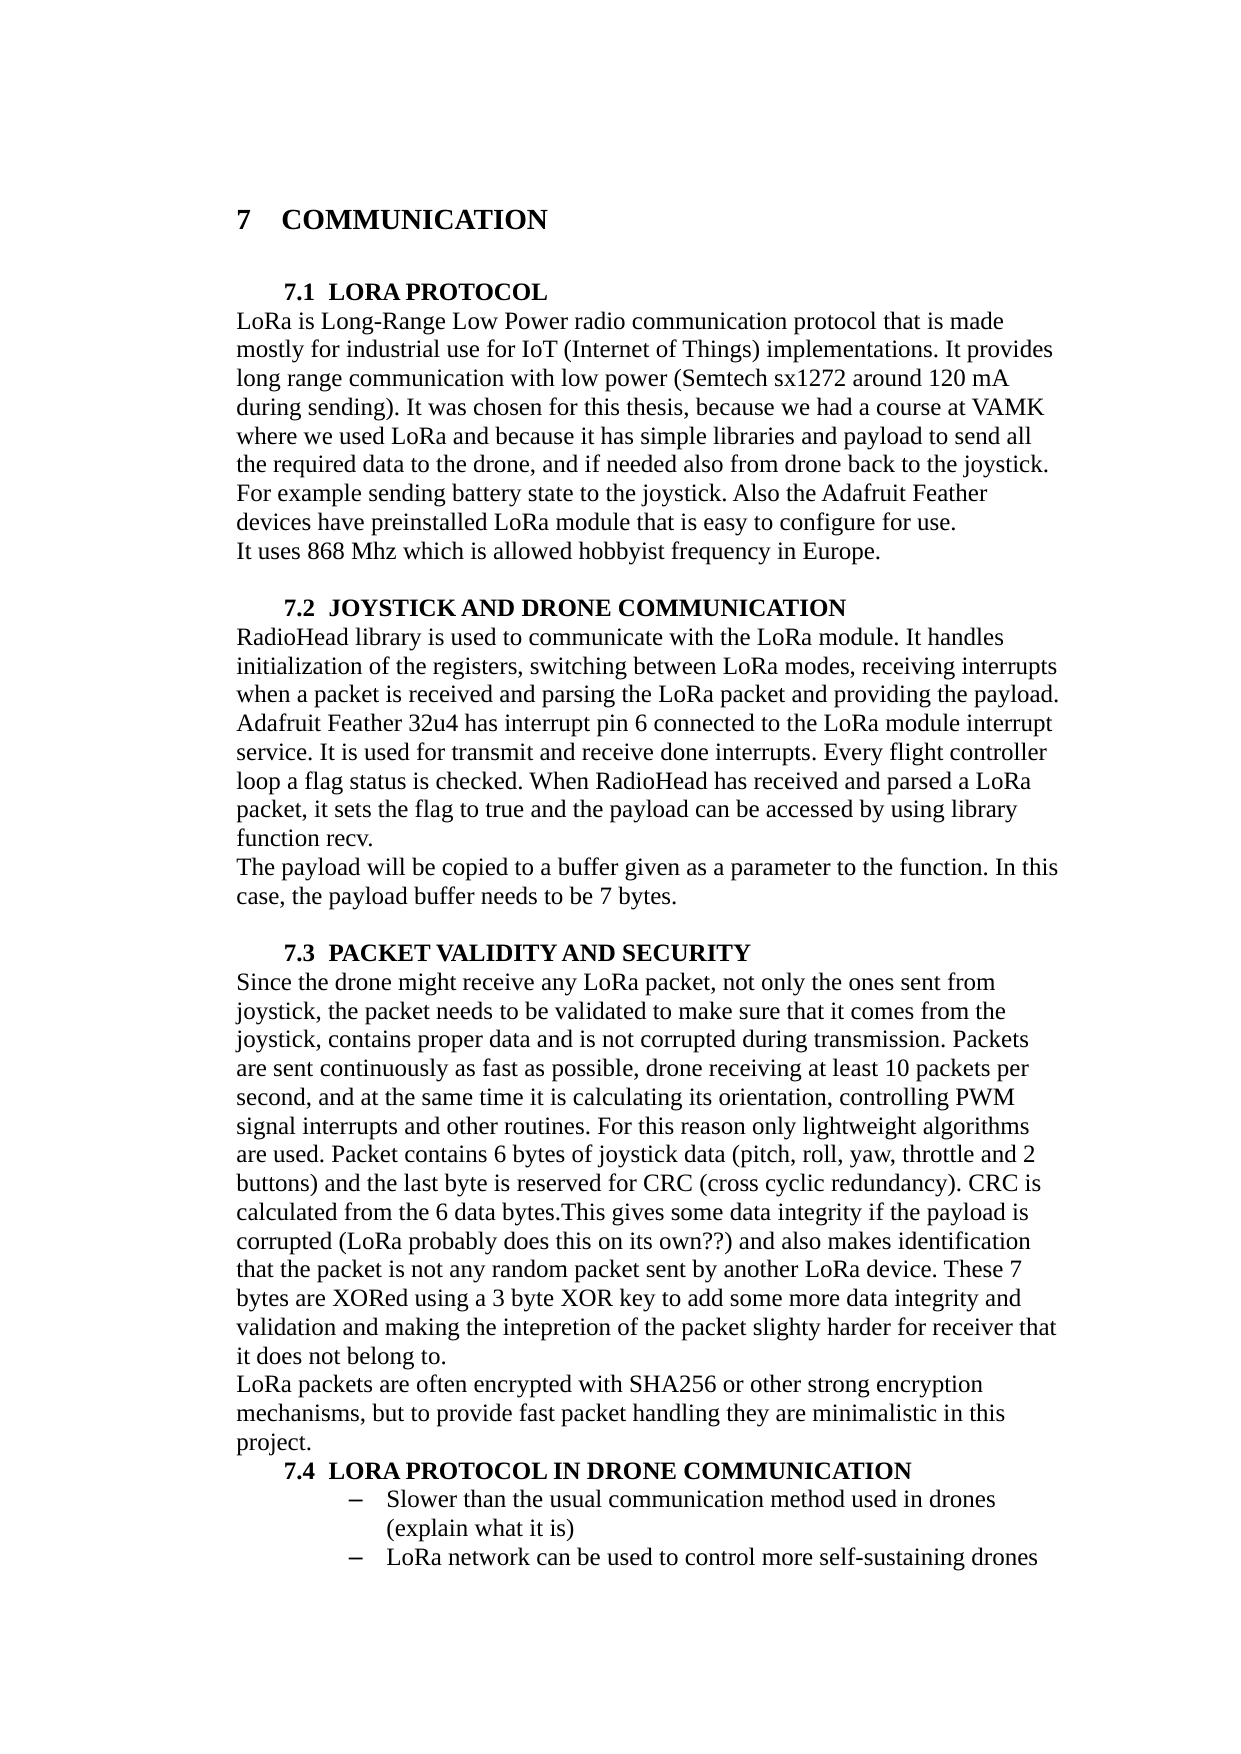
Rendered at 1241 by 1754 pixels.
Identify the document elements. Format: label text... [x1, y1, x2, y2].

text It uses 868 Mhz which is allowed hobbyist frequency in Europe. [236, 536, 1063, 564]
text The payload will be copied to a buffer given as a parameter to the function. In this case, the payload buffer needs to be 7 bytes. [236, 852, 1063, 909]
subtitle Lora protocol [283, 277, 1063, 306]
text Adafruit Feather 32u4 has interrupt pin 6 connected to the LoRa module interrupt service. It is used for transmit and receive done interrupts. Every flight controller loop a flag status is checked. When RadioHead has received and parsed a LoRa packet, it sets the flag to true and the payload can be accessed by using library function recv. [236, 708, 1063, 852]
text RadioHead library is used to communicate with the LoRa module. It handles initialization of the registers, switching between LoRa modes, receiving interrupts when a packet is received and parsing the LoRa packet and providing the payload. [236, 622, 1063, 708]
text Since the drone might receive any LoRa packet, not only the ones sent from joystick, the packet needs to be validated to make sure that it comes from the joystick, contains proper data and is not corrupted during transmission. Packets are sent continuously as fast as possible, drone receiving at least 10 packets per second, and at the same time it is calculating its orientation, controlling PWM signal interrupts and other routines. For this reason only lightweight algorithms are used. Packet contains 6 bytes of joystick data (pitch, roll, yaw, throttle and 2 buttons) and the last byte is reserved for CRC (cross cyclic redundancy). CRC is calculated from the 6 data bytes.This gives some data integrity if the payload is corrupted (LoRa probably does this on its own??) and also makes identification that the packet is not any random packet sent by another LoRa device. These 7 bytes are XORed using a 3 byte XOR key to add some more data integrity and validation and making the intepretion of the packet slighty harder for receiver that it does not belong to. [236, 967, 1063, 1369]
list Slower than the usual communication method used in drones (explain what it is) [349, 1484, 1063, 1542]
subtitle Joystick and drone communication [283, 593, 1063, 622]
subtitle Communication [236, 202, 1063, 236]
subtitle Packet validity and security [283, 938, 1063, 967]
list LoRa network can be used to control more self-sustaining drones [349, 1542, 1063, 1571]
text LoRa packets are often encrypted with SHA256 or other strong encryption mechanisms, but to provide fast packet handling they are minimalistic in this project. [236, 1369, 1063, 1456]
text LoRa is Long-Range Low Power radio communication protocol that is made mostly for industrial use for IoT (Internet of Things) implementations. It provides long range communication with low power (Semtech sx1272 around 120 mA during sending). It was chosen for this thesis, because we had a course at VAMK where we used LoRa and because it has simple libraries and payload to send all the required data to the drone, and if needed also from drone back to the joystick. For example sending battery state to the joystick. Also the Adafruit Feather devices have preinstalled LoRa module that is easy to configure for use. [236, 306, 1063, 536]
subtitle Lora protocol in drone communication [283, 1456, 1063, 1484]
